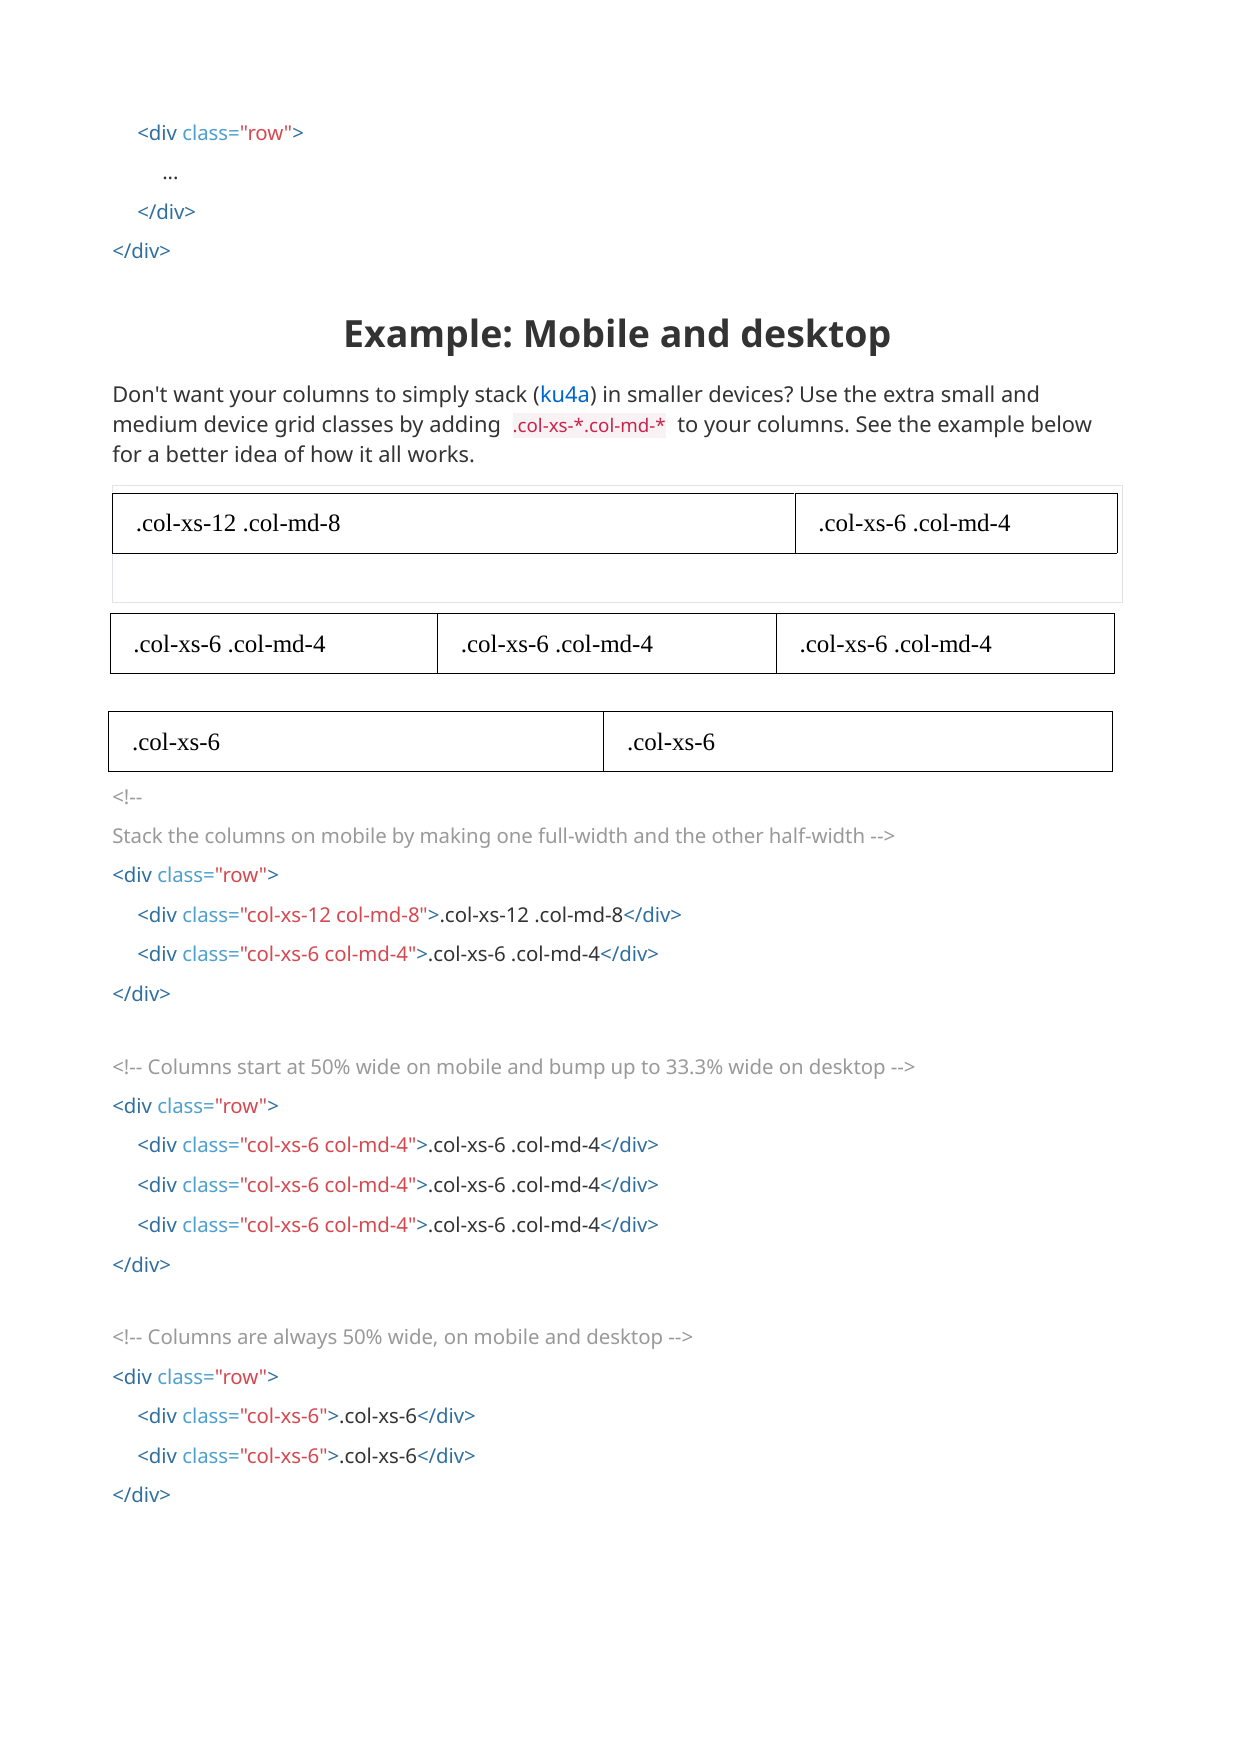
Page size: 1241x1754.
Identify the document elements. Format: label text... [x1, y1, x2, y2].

text .col-xs-6 .col-md-4 [461, 629, 752, 657]
text <div class="row"> [112, 1092, 1122, 1119]
text <div class="row"> [112, 861, 1122, 889]
text <div class="col-xs-6">.col-xs-6</div> [112, 1402, 1122, 1429]
text </div> [112, 197, 1122, 226]
text </div> [112, 237, 1122, 265]
text .col-xs-6 .col-md-4 [818, 508, 1093, 537]
subtitle Example: Mobile and desktop [112, 308, 1122, 359]
text </div> [112, 1250, 1122, 1278]
text <!-- [112, 783, 1122, 810]
text ... [112, 158, 1122, 186]
text <div class="col-xs-6 col-md-4">.col-xs-6 .col-md-4</div> [112, 1131, 1122, 1159]
text .col-xs-6 [627, 727, 1088, 756]
text .col-xs-6 .col-md-4 [133, 629, 413, 657]
text .col-xs-6 [132, 727, 580, 756]
text <div class="col-xs-6 col-md-4">.col-xs-6 .col-md-4</div> [112, 940, 1122, 968]
text </div> [112, 1481, 1122, 1509]
text .col-xs-12 .col-md-8 [136, 508, 771, 537]
text <div class="col-xs-6 col-md-4">.col-xs-6 .col-md-4</div> [112, 1171, 1122, 1199]
text <div class="col-xs-6">.col-xs-6</div> [112, 1441, 1122, 1469]
text .col-xs-6 .col-md-4 [799, 629, 1091, 657]
text <div class="row"> [112, 118, 1122, 146]
text Stack the columns on mobile by making one full-width and the other half-width --> [112, 822, 1122, 849]
text </div> [112, 980, 1122, 1007]
text <!-- Columns are always 50% wide, on mobile and desktop --> [112, 1323, 1122, 1351]
text <!-- Columns start at 50% wide on mobile and bump up to 33.3% wide on desktop --> [112, 1053, 1122, 1080]
text <div class="row"> [112, 1362, 1122, 1390]
text <div class="col-xs-12 col-md-8">.col-xs-12 .col-md-8</div> [112, 900, 1122, 928]
text <div class="col-xs-6 col-md-4">.col-xs-6 .col-md-4</div> [112, 1211, 1122, 1238]
text Don't want your columns to simply stack (ku4a) in smaller devices? Use the extra small and medium device grid classes by adding .col-xs-*.col-md-* to your columns. See the example below for a better idea of how it all works. [112, 379, 1122, 469]
